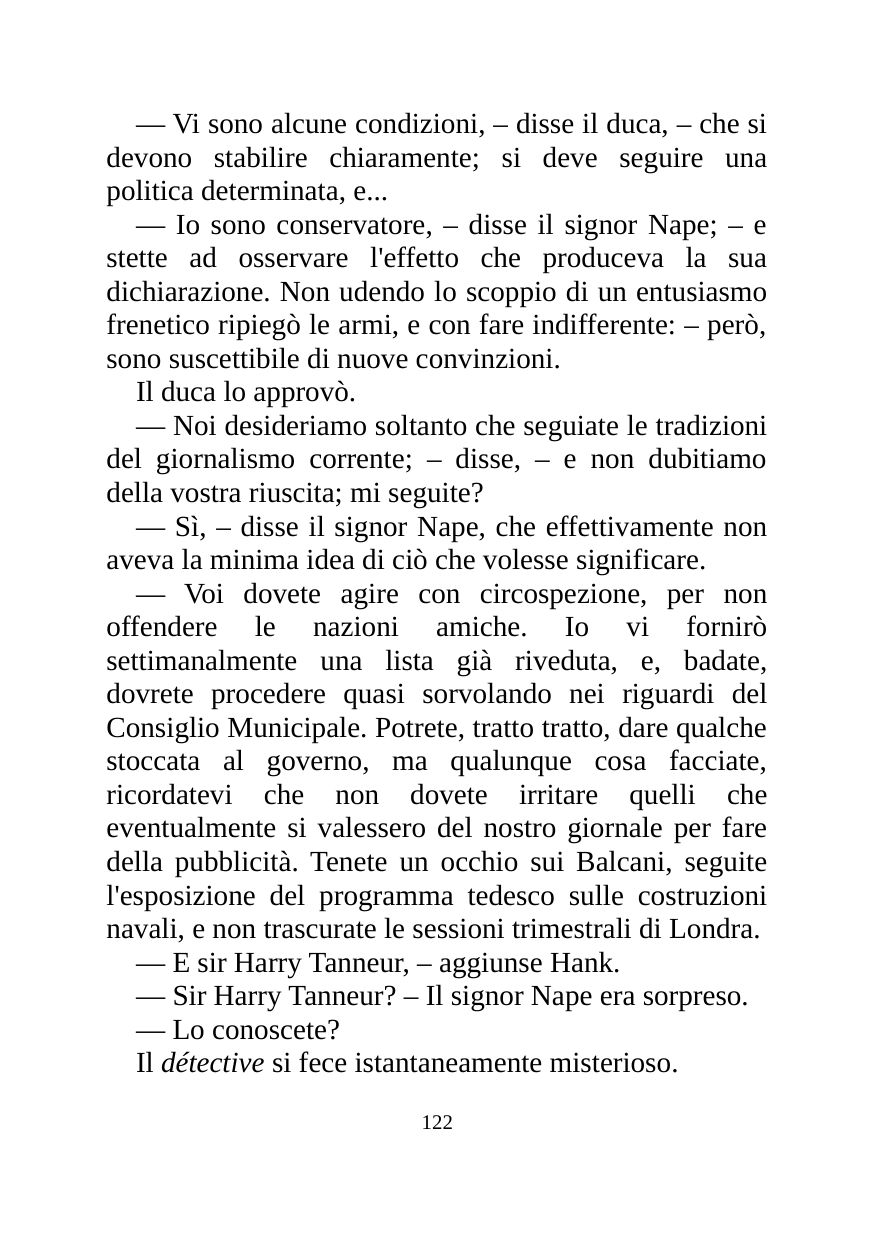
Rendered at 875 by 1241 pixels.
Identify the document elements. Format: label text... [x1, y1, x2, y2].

text — Sir Harry Tanneur? – Il signor Nape era sorpreso. [106, 978, 768, 1012]
text — Io sono conservatore, – disse il signor Nape; – e stette ad osservare l'effetto che produceva la sua dichiarazione. Non udendo lo scoppio di un entusiasmo frenetico ripiegò le armi, e con fare indifferente: – però, sono suscettibile di nuove convinzioni. [106, 207, 768, 374]
text Il détective si fece istantaneamente misterioso. [106, 1045, 768, 1079]
text — E sir Harry Tanneur, – aggiunse Hank. [106, 945, 768, 978]
text Il duca lo approvò. [106, 374, 768, 408]
text — Voi dovete agire con circospezione, per non offendere le nazioni amiche. Io vi fornirò settimanalmente una lista già riveduta, e, badate, dovrete procedere quasi sorvolando nei riguardi del Consiglio Municipale. Potrete, tratto tratto, dare qualche stoccata al governo, ma qualunque cosa facciate, ricordatevi che non dovete irritare quelli che eventualmente si valessero del nostro giornale per fare della pubblicità. Tenete un occhio sui Balcani, seguite l'esposizione del programma tedesco sulle costruzioni navali, e non trascurate le sessioni trimestrali di Londra. [106, 576, 768, 945]
text — Vi sono alcune condizioni, – disse il duca, – che si devono stabilire chiaramente; si deve seguire una politica determinata, e... [106, 106, 768, 207]
text — Sì, – disse il signor Nape, che effettivamente non aveva la minima idea di ciò che volesse significare. [106, 509, 768, 576]
text — Noi desideriamo soltanto che seguiate le tradizioni del giornalismo corrente; – disse, – e non dubitiamo della vostra riuscita; mi seguite? [106, 408, 768, 509]
text — Lo conoscete? [106, 1012, 768, 1045]
